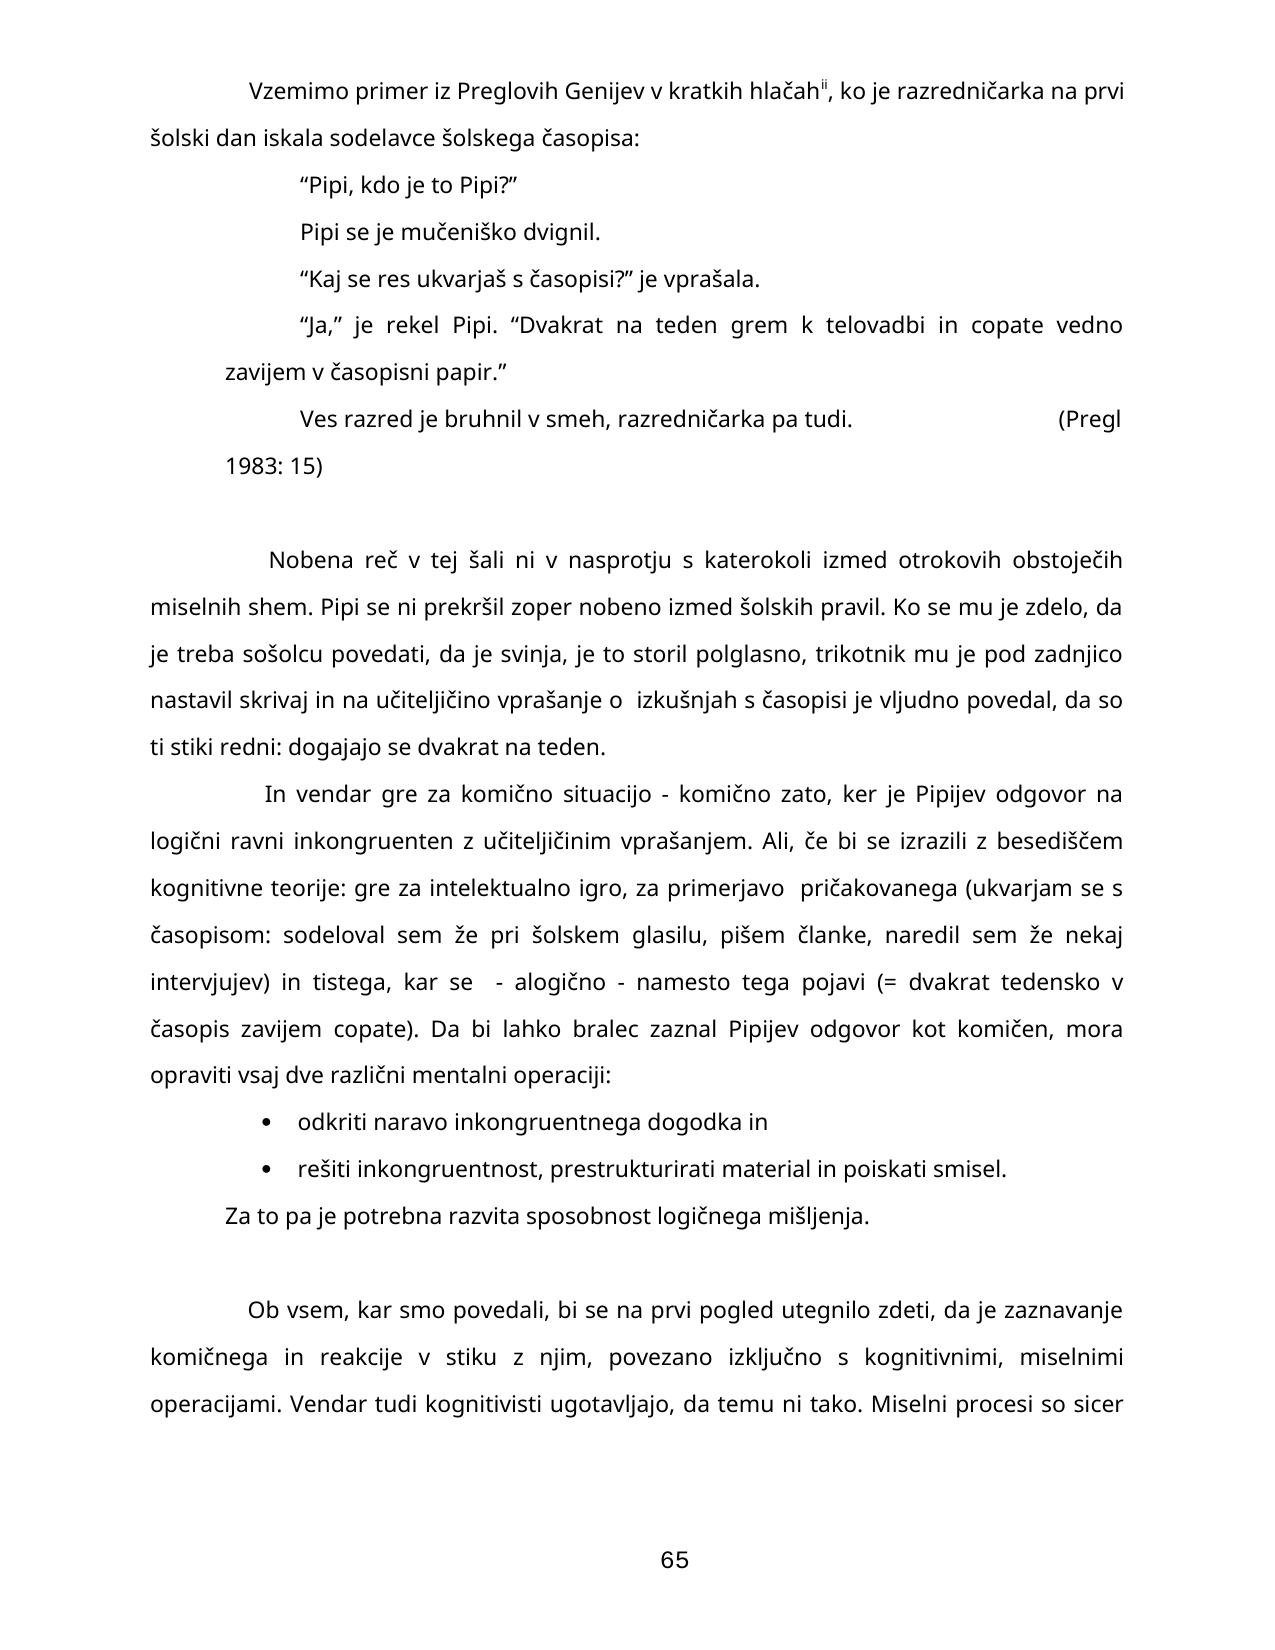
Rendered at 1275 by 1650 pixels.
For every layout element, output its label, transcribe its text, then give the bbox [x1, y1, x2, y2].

text “Pipi, kdo je to Pipi?” [225, 169, 1125, 200]
text Nobena reč v tej šali ni v nasprotju s katerokoli izmed otrokovih obstoječih miselnih shem. Pipi se ni prekršil zoper nobeno izmed šolskih pravil. Ko se mu je zdelo, da je treba sošolcu povedati, da je svinja, je to storil polglasno, trikotnik mu je pod zadnjico nastavil skrivaj in na učiteljičino vprašanje o izkušnjah s časopisi je vljudno povedal, da so ti stiki redni: dogajajo se dvakrat na teden. [150, 544, 1125, 762]
list rešiti inkongruentnost, prestrukturirati material in poiskati smisel. [187, 1153, 1125, 1184]
text “Ja,” je rekel Pipi. “Dvakrat na teden grem k telovadbi in copate vedno zavijem v časopisni papir.” [225, 309, 1125, 387]
text “Kaj se res ukvarjaš s časopisi?” je vprašala. [225, 262, 1125, 294]
text Vzemimo primer iz Preglovih Genijev v kratkih hlačah, ko je razredničarka na prvi šolski dan iskala sodelavce šolskega časopisa: [150, 75, 1125, 153]
text Pipi se je mučeniško dvignil. [225, 216, 1125, 247]
text Ob vsem, kar smo povedali, bi se na prvi pogled utegnilo zdeti, da je zaznavanje komičnega in reakcije v stiku z njim, povezano izključno s kognitivnimi, miselnimi operacijami. Vendar tudi kognitivisti ugotavljajo, da temu ni tako. Miselni procesi so sicer [150, 1294, 1125, 1419]
text In vendar gre za komično situacijo - komično zato, ker je Pipijev odgovor na logični ravni inkongruenten z učiteljičinim vprašanjem. Ali, če bi se izrazili z besediščem kognitivne teorije: gre za intelektualno igro, za primerjavo pričakovanega (ukvarjam se s časopisom: sodeloval sem že pri šolskem glasilu, pišem članke, naredil sem že nekaj intervjujev) in tistega, kar se - alogično - namesto tega pojavi (= dvakrat tedensko v časopis zavijem copate). Da bi lahko bralec zaznal Pipijev odgovor kot komičen, mora opraviti vsaj dve različni mentalni operaciji: [150, 778, 1125, 1091]
list odkriti naravo inkongruentnega dogodka in [187, 1106, 1125, 1137]
text Ves razred je bruhnil v smeh, razredničarka pa tudi. (Pregl 1983: 15) [225, 403, 1125, 481]
text Za to pa je potrebna razvita sposobnost logičnega mišljenja. [150, 1200, 1125, 1231]
